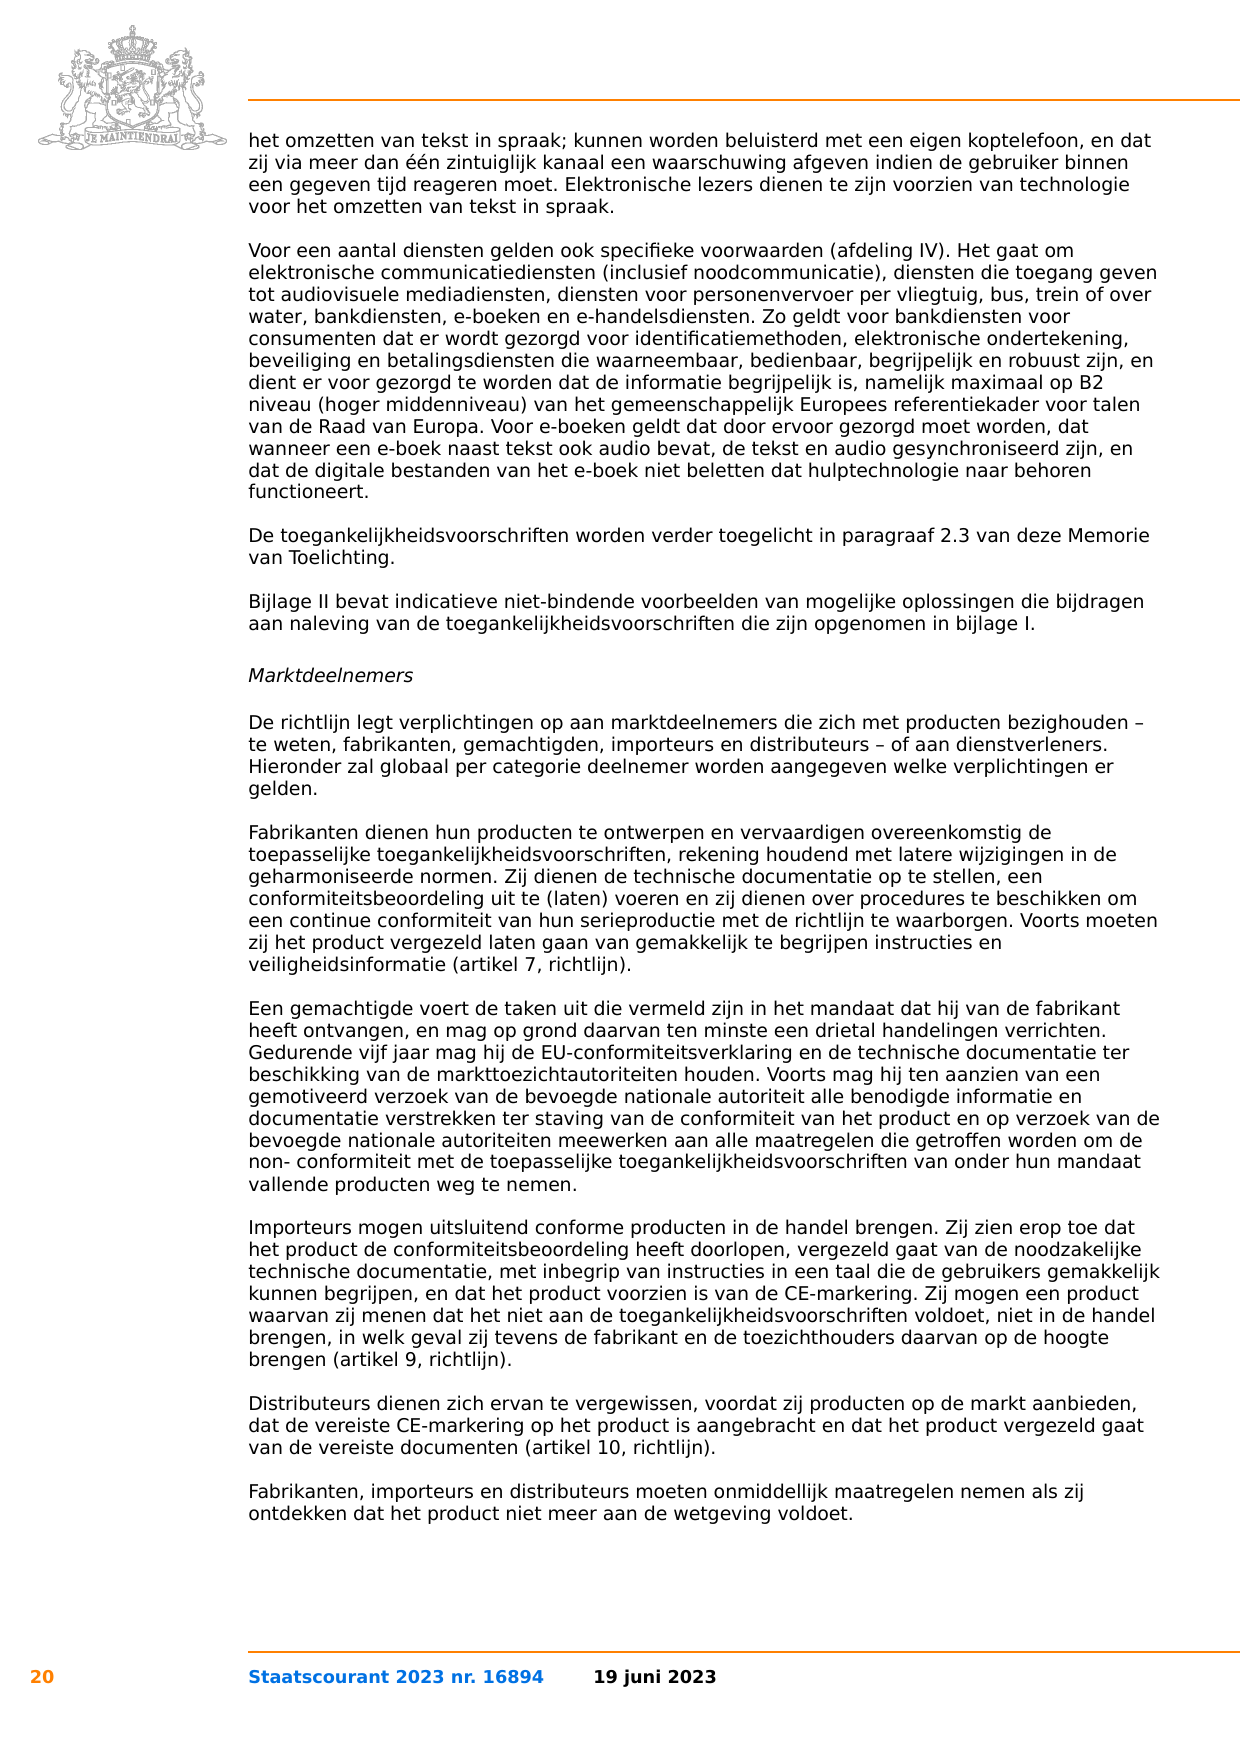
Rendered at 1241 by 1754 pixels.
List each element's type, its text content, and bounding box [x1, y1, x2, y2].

text Fabrikanten dienen hun producten te ontwerpen en vervaardigen overeenkomstig de toepasselijke toegankelijkheidsvoorschriften, rekening houdend met latere wijzigingen in de geharmoniseerde normen. Zij dienen de technische documentatie op te stellen, een conformiteitsbeoordeling uit te (laten) voeren en zij dienen over procedures te beschikken om een continue conformiteit van hun serieproductie met de richtlijn te waarborgen. Voorts moeten zij het product vergezeld laten gaan van gemakkelijk te begrijpen instructies en veiligheidsinformatie (artikel 7, richtlijn). [248, 822, 1163, 976]
subtitle Marktdeelnemers [248, 665, 1163, 687]
text Een gemachtigde voert de taken uit die vermeld zijn in het mandaat dat hij van de fabrikant heeft ontvangen, en mag op grond daarvan ten minste een drietal handelingen verrichten. Gedurende vijf jaar mag hij de EU-conformiteitsverklaring en de technische documentatie ter beschikking van de markttoezichtautoriteiten houden. Voorts mag hij ten aanzien van een gemotiveerd verzoek van de bevoegde nationale autoriteit alle benodigde informatie en documentatie verstrekken ter staving van de conformiteit van het product en op verzoek van de bevoegde nationale autoriteiten meewerken aan alle maatregelen die getroffen worden om de non- conformiteit met de toepasselijke toegankelijkheidsvoorschriften van onder hun mandaat vallende producten weg te nemen. [248, 998, 1163, 1195]
text Importeurs mogen uitsluitend conforme producten in de handel brengen. Zij zien erop toe dat het product de conformiteitsbeoordeling heeft doorlopen, vergezeld gaat van de noodzakelijke technische documentatie, met inbegrip van instructies in een taal die de gebruikers gemakkelijk kunnen begrijpen, en dat het product voorzien is van de CE-markering. Zij mogen een product waarvan zij menen dat het niet aan de toegankelijkheidsvoorschriften voldoet, niet in de handel brengen, in welk geval zij tevens de fabrikant en de toezichthouders daarvan op de hoogte brengen (artikel 9, richtlijn). [248, 1217, 1163, 1371]
text De toegankelijkheidsvoorschriften worden verder toegelicht in paragraaf 2.3 van deze Memorie van Toelichting. [248, 525, 1163, 569]
text Bijlage II bevat indicatieve niet-bindende voorbeelden van mogelijke oplossingen die bijdragen aan naleving van de toegankelijkheidsvoorschriften die zijn opgenomen in bijlage I. [248, 591, 1163, 635]
text Distributeurs dienen zich ervan te vergewissen, voordat zij producten op de markt aanbieden, dat de vereiste CE-markering op het product is aangebracht en dat het product vergezeld gaat van de vereiste documenten (artikel 10, richtlijn). [248, 1393, 1163, 1459]
text Voor een aantal diensten gelden ook specifieke voorwaarden (afdeling IV). Het gaat om elektronische communicatiediensten (inclusief noodcommunicatie), diensten die toegang geven tot audiovisuele mediadiensten, diensten voor personenvervoer per vliegtuig, bus, trein of over water, bankdiensten, e-boeken en e-handelsdiensten. Zo geldt voor bankdiensten voor consumenten dat er wordt gezorgd voor identificatiemethoden, elektronische ondertekening, beveiliging en betalingsdiensten die waarneembaar, bedienbaar, begrijpelijk en robuust zijn, en dient er voor gezorgd te worden dat de informatie begrijpelijk is, namelijk maximaal op B2 niveau (hoger middenniveau) van het gemeenschappelijk Europees referentiekader voor talen van de Raad van Europa. Voor e-boeken geldt dat door ervoor gezorgd moet worden, dat wanneer een e-boek naast tekst ook audio bevat, de tekst en audio gesynchroniseerd zijn, en dat de digitale bestanden van het e-boek niet beletten dat hulptechnologie naar behoren functioneert. [248, 240, 1163, 503]
text het omzetten van tekst in spraak; kunnen worden beluisterd met een eigen koptelefoon, en dat zij via meer dan één zintuiglijk kanaal een waarschuwing afgeven indien de gebruiker binnen een gegeven tijd reageren moet. Elektronische lezers dienen te zijn voorzien van technologie voor het omzetten van tekst in spraak. [248, 130, 1163, 218]
text Fabrikanten, importeurs en distributeurs moeten onmiddellijk maatregelen nemen als zij ontdekken dat het product niet meer aan de wetgeving voldoet. [248, 1481, 1163, 1525]
text De richtlijn legt verplichtingen op aan marktdeelnemers die zich met producten bezighouden – te weten, fabrikanten, gemachtigden, importeurs en distributeurs – of aan dienstverleners. Hieronder zal globaal per categorie deelnemer worden aangegeven welke verplichtingen er gelden. [248, 712, 1163, 800]
picture [38, 25, 227, 150]
